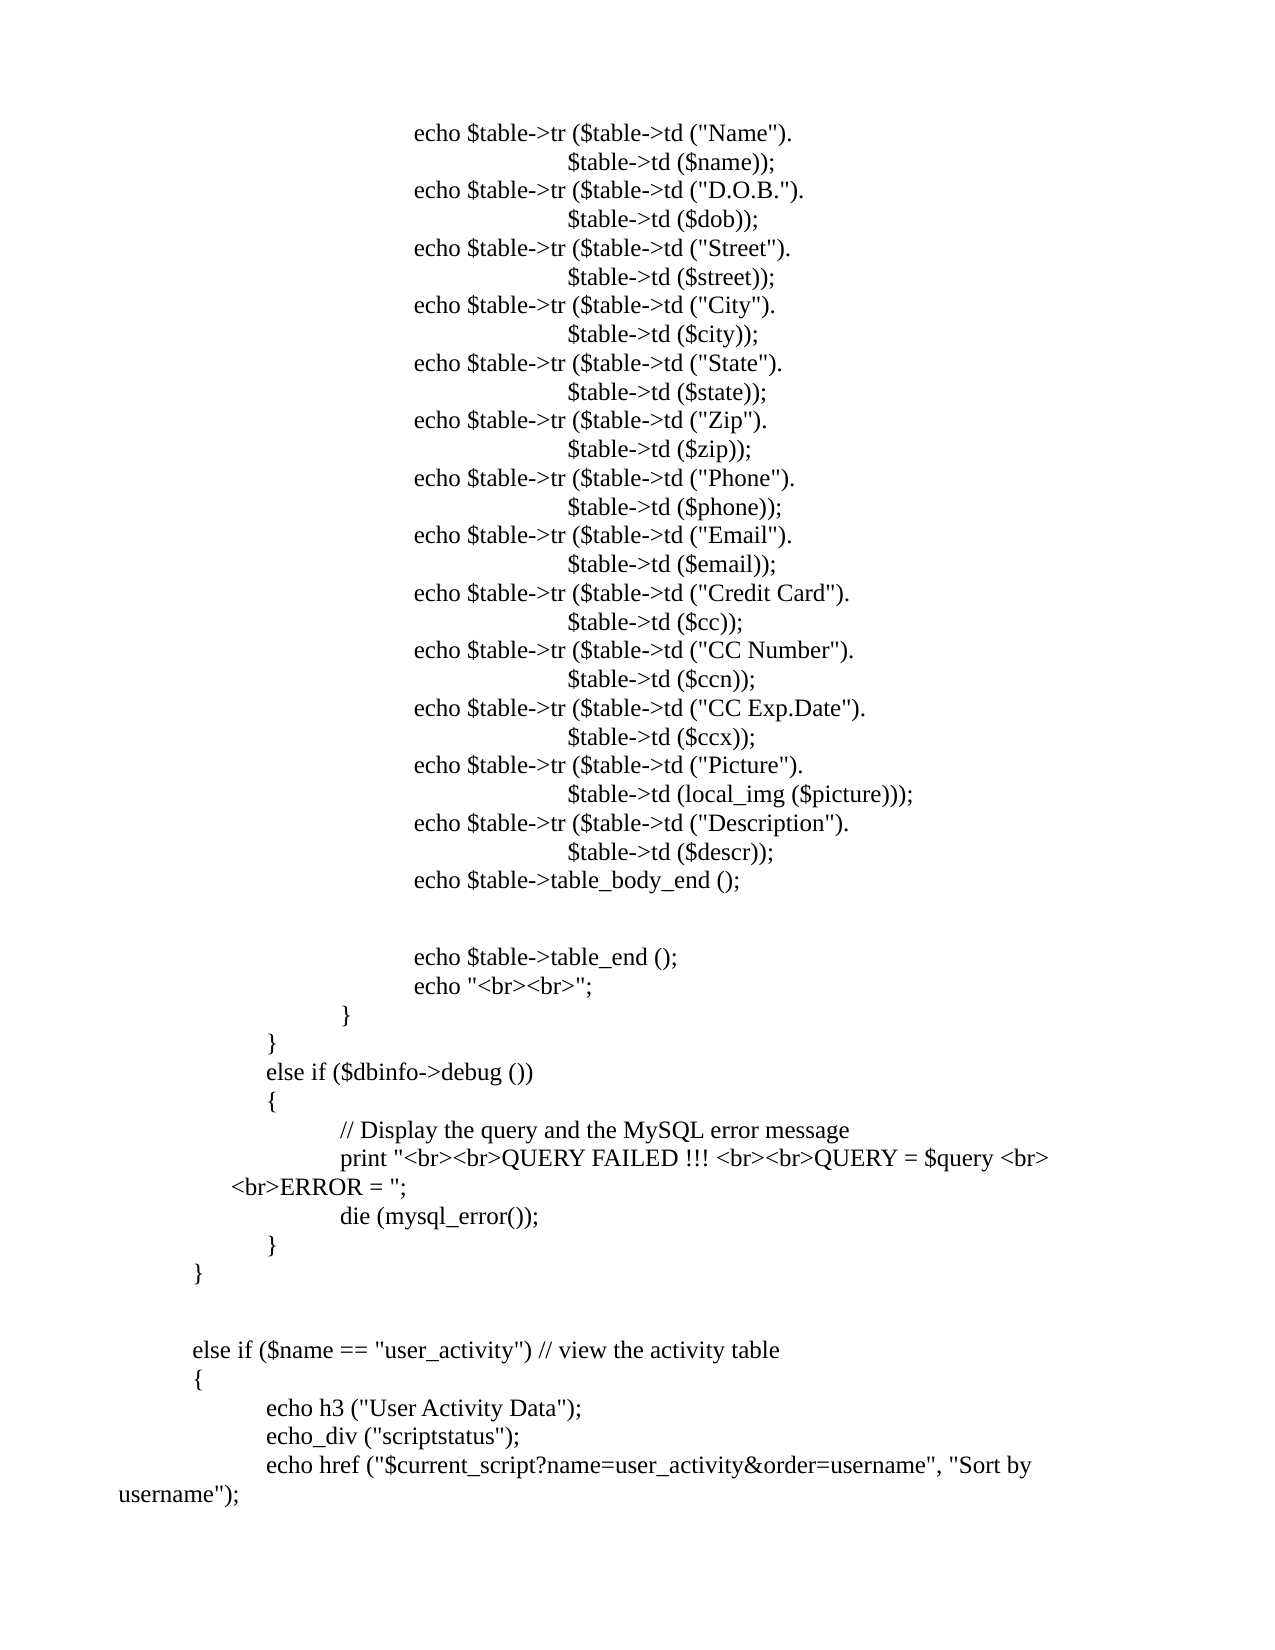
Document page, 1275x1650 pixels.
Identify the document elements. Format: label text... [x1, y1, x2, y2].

text echo $table->table_body_end (); [118, 866, 1157, 894]
text echo $table->tr ($table->td ("Picture"). [118, 751, 1157, 779]
text echo h3 ("User Activity Data"); [118, 1393, 1157, 1421]
text echo $table->tr ($table->td ("Street"). [118, 233, 1157, 262]
text } [118, 1258, 1157, 1287]
text $table->td ($ccn)); [118, 664, 1157, 693]
text else if ($dbinfo->debug ()) [118, 1057, 1157, 1086]
text echo "<br><br>"; [118, 971, 1157, 1000]
text echo $table->tr ($table->td ("D.O.B."). [118, 176, 1157, 204]
text // Display the query and the MySQL error message [118, 1115, 1157, 1143]
text echo $table->tr ($table->td ("CC Exp.Date"). [118, 693, 1157, 722]
text echo $table->tr ($table->td ("Name"). [118, 118, 1157, 147]
text echo $table->tr ($table->td ("CC Number"). [118, 636, 1157, 664]
text $table->td ($name)); [118, 147, 1157, 176]
text echo $table->tr ($table->td ("Description"). [118, 808, 1157, 837]
text <br>ERROR = "; [118, 1172, 1157, 1201]
text $table->td ($street)); [118, 262, 1157, 291]
text } [118, 1028, 1157, 1057]
text $table->td (local_img ($picture))); [118, 779, 1157, 808]
text { [118, 1086, 1157, 1115]
text $table->td ($phone)); [118, 492, 1157, 521]
text echo $table->table_end (); [118, 942, 1157, 971]
text echo $table->tr ($table->td ("Credit Card"). [118, 578, 1157, 607]
text $table->td ($descr)); [118, 837, 1157, 866]
text echo $table->tr ($table->td ("Email"). [118, 521, 1157, 549]
text echo $table->tr ($table->td ("State"). [118, 348, 1157, 377]
text echo $table->tr ($table->td ("City"). [118, 291, 1157, 319]
text $table->td ($city)); [118, 319, 1157, 348]
text print "<br><br>QUERY FAILED !!! <br><br>QUERY = $query <br> [118, 1143, 1157, 1172]
text echo $table->tr ($table->td ("Phone"). [118, 463, 1157, 492]
text } [118, 1000, 1157, 1028]
text $table->td ($ccx)); [118, 722, 1157, 751]
text $table->td ($state)); [118, 377, 1157, 406]
text $table->td ($zip)); [118, 434, 1157, 463]
text echo href ("$current_script?name=user_activity&order=username", "Sort by username"); [118, 1450, 1157, 1508]
text } [118, 1230, 1157, 1258]
text $table->td ($cc)); [118, 607, 1157, 636]
text else if ($name == "user_activity") // view the activity table [118, 1335, 1157, 1364]
text $table->td ($email)); [118, 549, 1157, 578]
text echo $table->tr ($table->td ("Zip"). [118, 406, 1157, 434]
text die (mysql_error()); [118, 1201, 1157, 1230]
text echo_div ("scriptstatus"); [118, 1421, 1157, 1450]
text { [118, 1364, 1157, 1393]
text $table->td ($dob)); [118, 204, 1157, 233]
